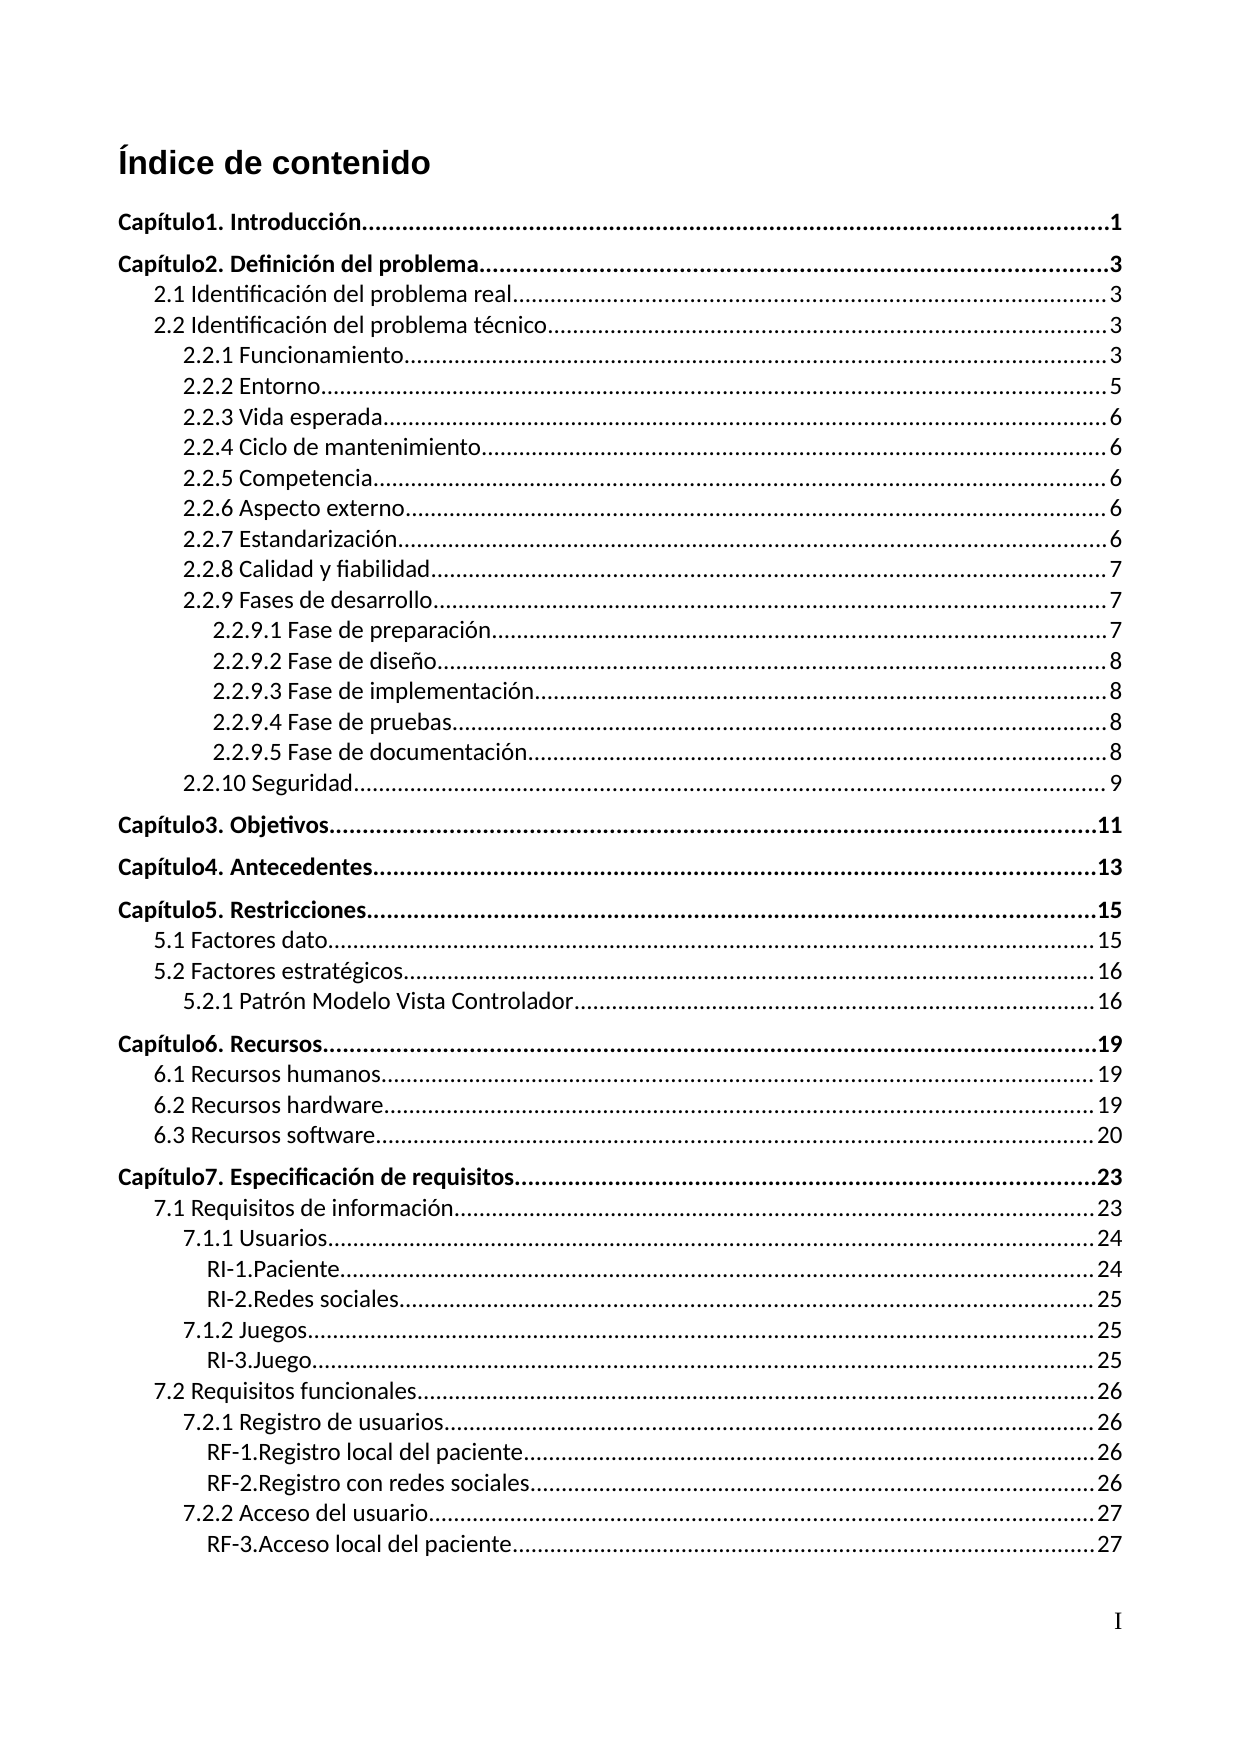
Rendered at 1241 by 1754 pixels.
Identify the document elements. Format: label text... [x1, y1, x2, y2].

text 2.2.8 Calidad y fiabilidad 7 [177, 553, 1122, 584]
subtitle Índice de contenido [118, 143, 1122, 182]
text 2.1 Identificación del problema real 3 [148, 279, 1122, 309]
text 7.1.2 Juegos 25 [177, 1314, 1122, 1345]
text 2.2.7 Estandarización 6 [177, 523, 1122, 553]
text 2.2 Identificación del problema técnico 3 [148, 309, 1122, 340]
text 5.2 Factores estratégicos 16 [148, 955, 1122, 985]
text 7.2.1 Registro de usuarios 26 [177, 1406, 1122, 1436]
text 6.3 Recursos software 20 [148, 1119, 1122, 1150]
text RF-1.Registro local del paciente 26 [207, 1436, 1122, 1467]
subtitle Antecedentes 13 [118, 852, 1122, 882]
text 7.1.1 Usuarios 24 [177, 1223, 1122, 1253]
text RI-2.Redes sociales 25 [207, 1284, 1122, 1314]
text 6.2 Recursos hardware 19 [148, 1089, 1122, 1119]
text 7.2.2 Acceso del usuario 27 [177, 1497, 1122, 1528]
text 5.1 Factores dato 15 [148, 924, 1122, 955]
text 2.2.2 Entorno 5 [177, 370, 1122, 401]
text 2.2.9.5 Fase de documentación 8 [207, 736, 1122, 767]
text 7.2 Requisitos funcionales 26 [148, 1375, 1122, 1406]
text 2.2.4 Ciclo de mantenimiento 6 [177, 431, 1122, 462]
text 2.2.1 Funcionamiento 3 [177, 340, 1122, 370]
subtitle Restricciones 15 [118, 894, 1122, 924]
text 2.2.6 Aspecto externo 6 [177, 492, 1122, 523]
text 2.2.5 Competencia 6 [177, 462, 1122, 492]
text 2.2.9.2 Fase de diseño 8 [207, 645, 1122, 675]
subtitle Recursos 19 [118, 1028, 1122, 1058]
text RF-2.Registro con redes sociales 26 [207, 1467, 1122, 1497]
text 2.2.9.3 Fase de implementación 8 [207, 675, 1122, 706]
subtitle Especificación de requisitos 23 [118, 1162, 1122, 1192]
text 2.2.9.1 Fase de preparación 7 [207, 614, 1122, 645]
text 5.2.1 Patrón Modelo Vista Controlador 16 [177, 985, 1122, 1016]
subtitle Introducción 1 [118, 206, 1122, 236]
text RI-1.Paciente 24 [207, 1253, 1122, 1284]
text RF-3.Acceso local del paciente 27 [207, 1528, 1122, 1558]
subtitle Objetivos 11 [118, 809, 1122, 840]
text 2.2.10 Seguridad 9 [177, 767, 1122, 797]
subtitle Definición del problema 3 [118, 248, 1122, 279]
text 2.2.9 Fases de desarrollo 7 [177, 584, 1122, 614]
text 6.1 Recursos humanos 19 [148, 1058, 1122, 1089]
text 2.2.9.4 Fase de pruebas 8 [207, 706, 1122, 736]
text RI-3.Juego 25 [207, 1345, 1122, 1375]
text 2.2.3 Vida esperada 6 [177, 401, 1122, 431]
text 7.1 Requisitos de información 23 [148, 1192, 1122, 1223]
